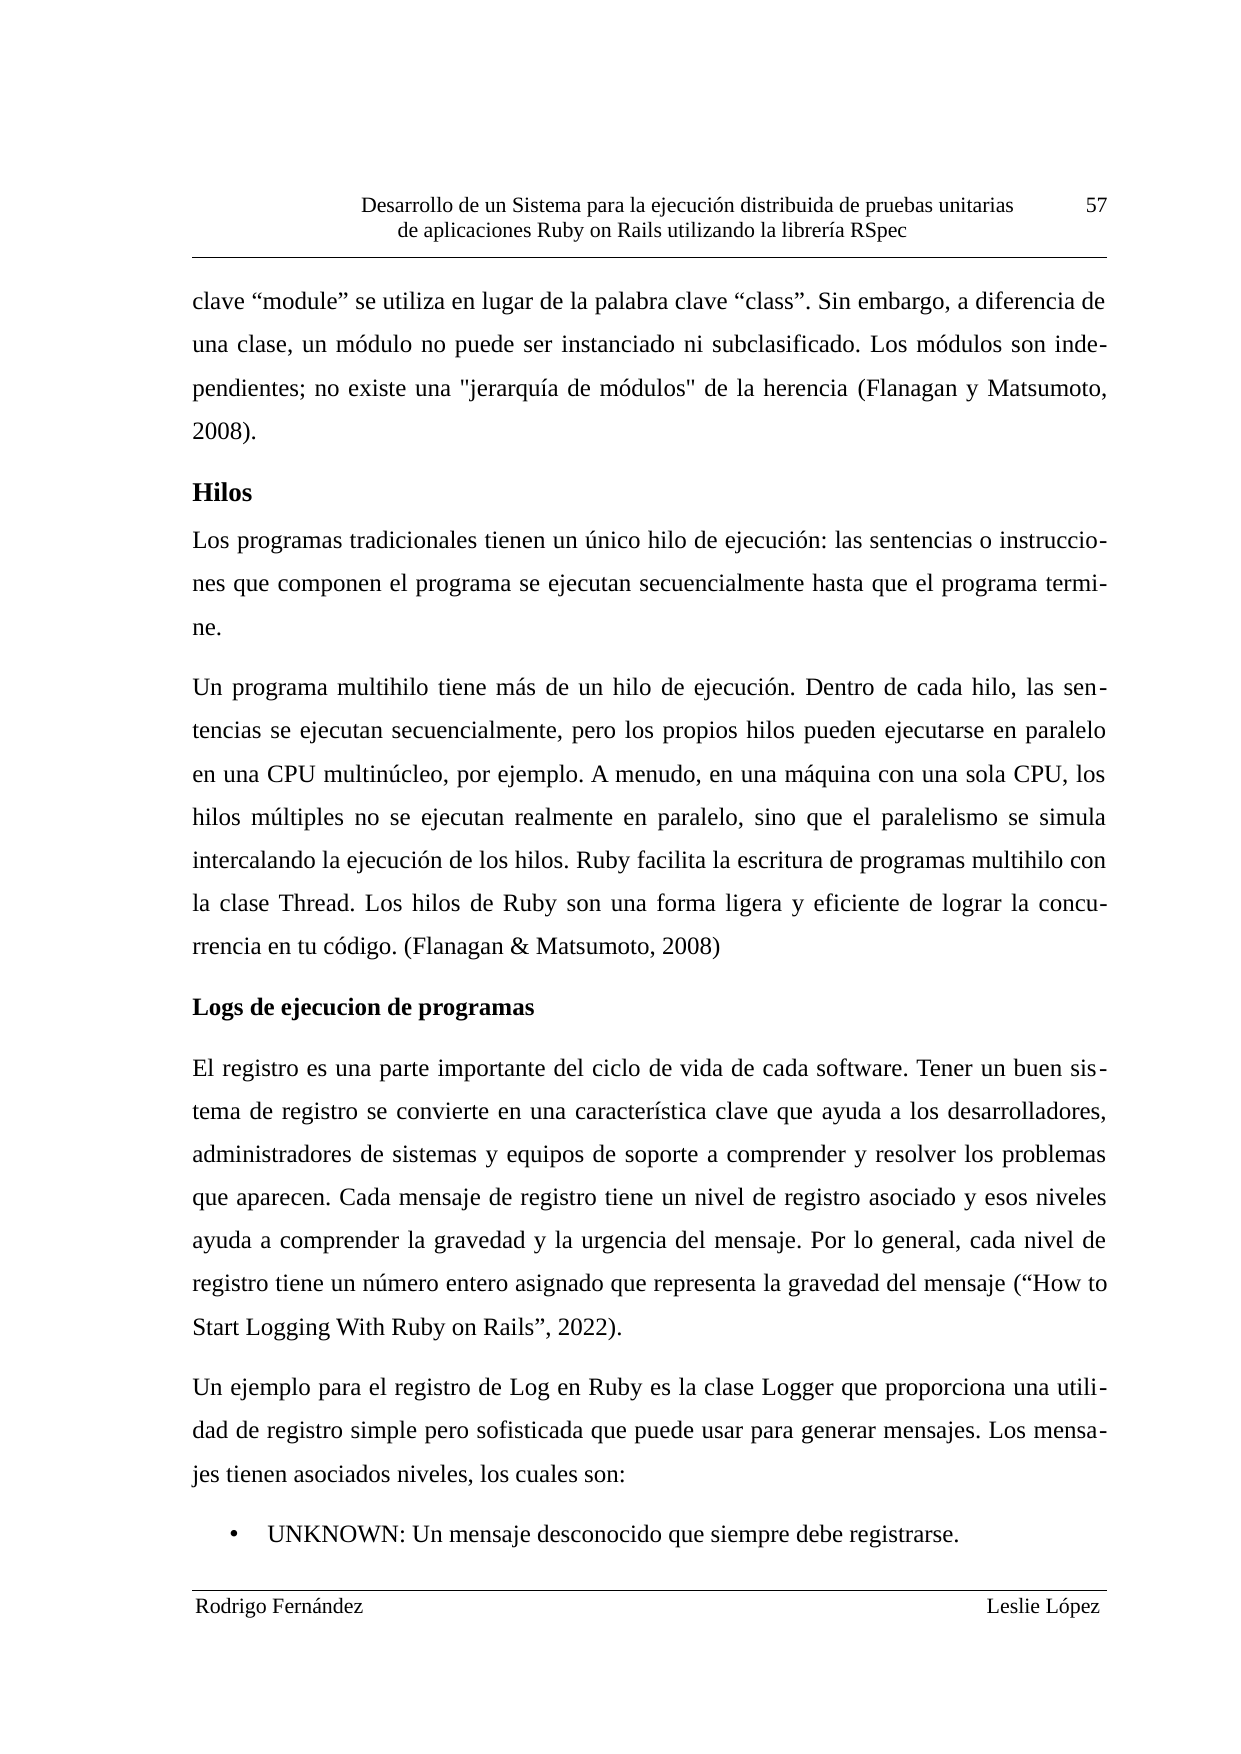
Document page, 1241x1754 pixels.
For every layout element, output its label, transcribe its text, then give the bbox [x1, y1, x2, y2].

text Hilos [192, 477, 1107, 508]
text Un ejemplo para el registro de Log en Ruby es la clase Logger que proporciona una utili­dad de registro simple pero sofisticada que puede usar para generar mensajes. Los mensa­jes tienen asociados niveles, los cuales son: [192, 1372, 1107, 1487]
list UNKNOWN: Un mensaje desconocido que siempre debe registrarse. [229, 1519, 1107, 1548]
list Logs de ejecucion de programas [192, 992, 1107, 1021]
text Un programa multihilo tiene más de un hilo de ejecución. Dentro de cada hilo, las sen­tencias se ejecutan secuencialmente, pero los propios hilos pueden ejecutarse en paralelo en una CPU multinúcleo, por ejemplo. A menudo, en una máquina con una sola CPU, los hilos múltiples no se ejecutan realmente en paralelo, sino que el paralelismo se simula intercalando la ejecución de los hilos. Ruby facilita la escritura de programas multihilo con la clase Thread. Los hilos de Ruby son una forma ligera y eficiente de lograr la concu­rrencia en tu código. (Flanagan & Matsumoto, 2008)⁠ [192, 672, 1107, 960]
text Los programas tradicionales tienen un único hilo de ejecución: las sentencias o instruccio­nes que componen el programa se ejecutan secuencialmente hasta que el programa termi­ne. [192, 525, 1107, 640]
text El registro es una parte importante del ciclo de vida de cada software. Tener un buen sis­tema de registro se convierte en una característica clave que ayuda a los desarrolladores, administradores de sistemas y equipos de soporte a comprender y resolver los problemas que aparecen. Cada mensaje de registro tiene un nivel de registro asociado y esos niveles ayuda a comprender la gravedad y la urgencia del mensaje. Por lo general, cada nivel de registro tiene un número entero asignado que representa la gravedad del mensaje (“How to Start Logging With Ruby on Rails”, 2022).⁠ [192, 1053, 1107, 1340]
text clave “module” se utiliza en lugar de la palabra clave “class”. Sin embargo, a diferencia de una clase, un módulo no puede ser instanciado ni subclasificado. Los módulos son inde­pendientes; no existe una "jerarquía de módulos" de la herencia (Flanagan y Matsumoto, 2008).⁠ [192, 286, 1107, 444]
